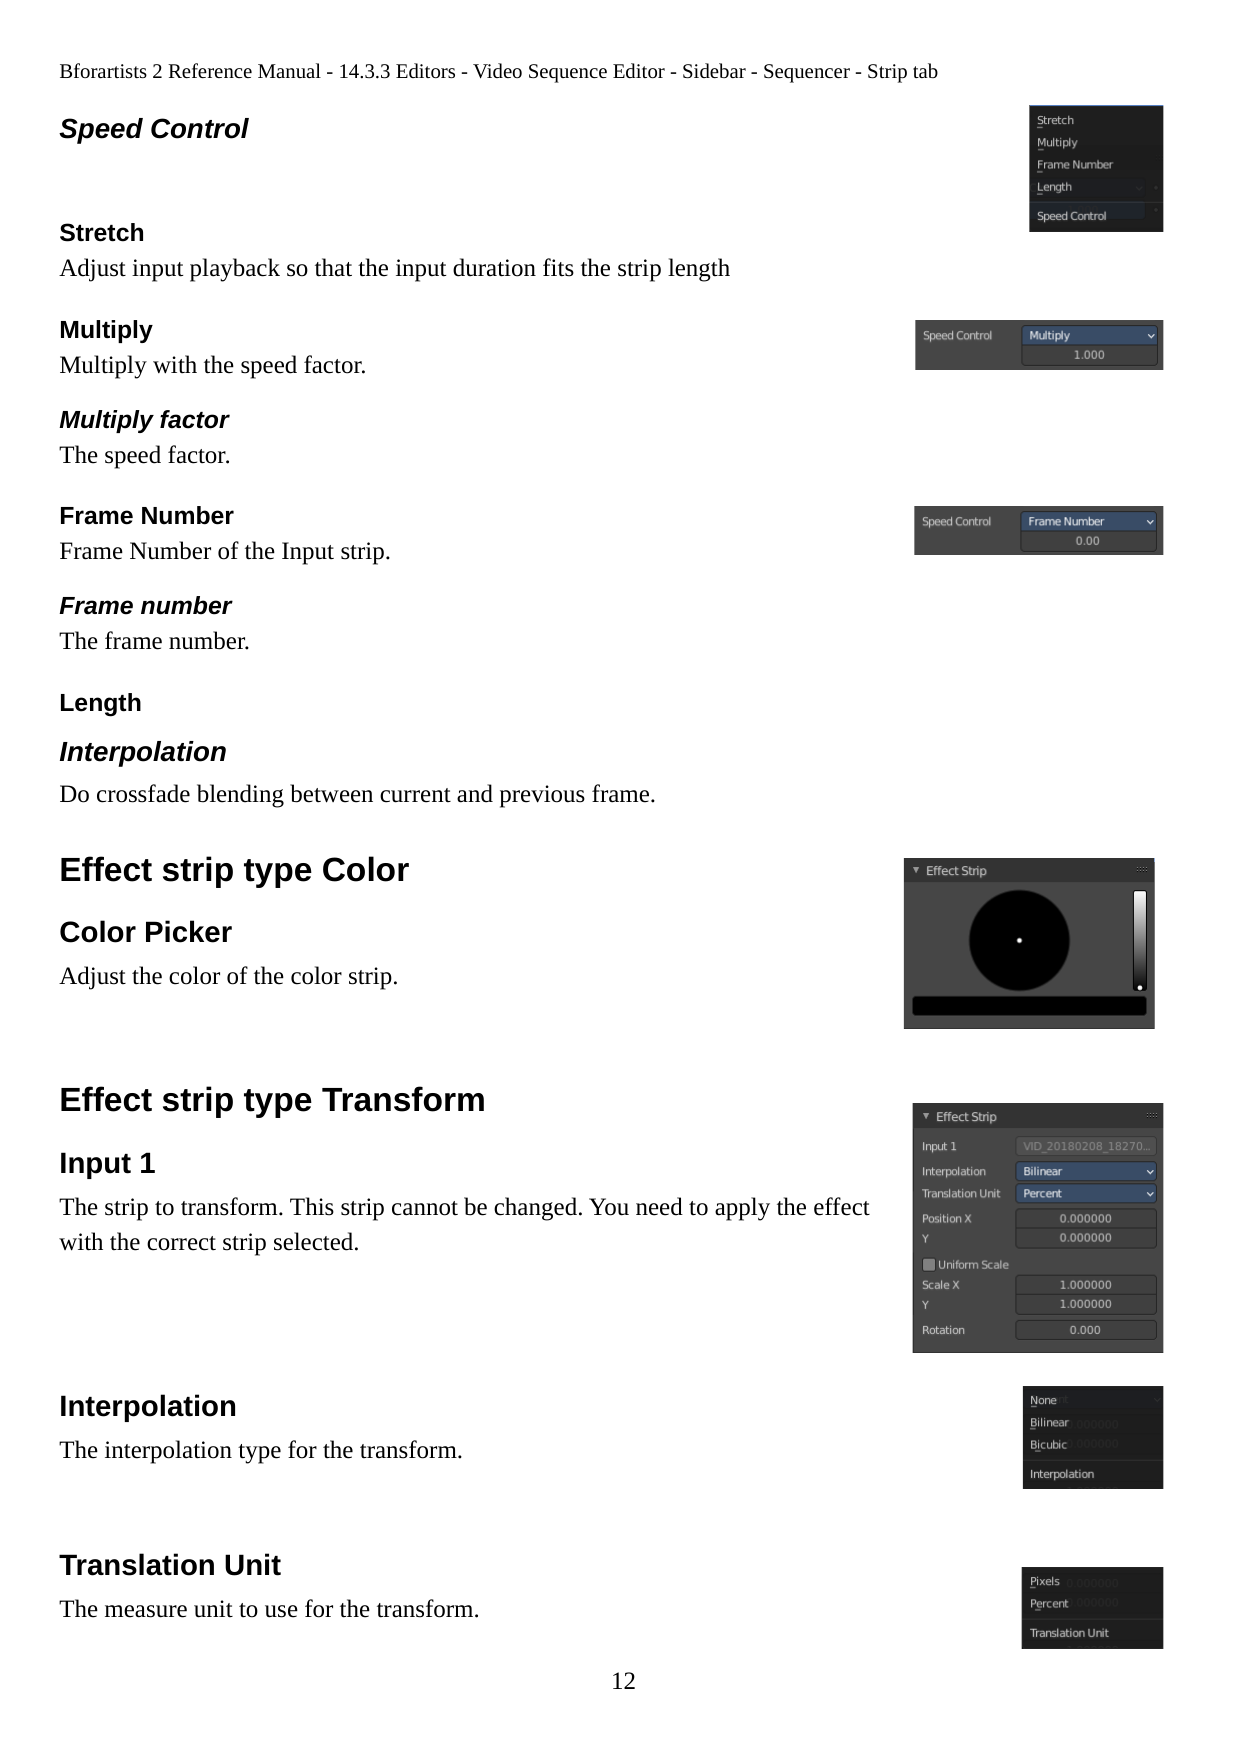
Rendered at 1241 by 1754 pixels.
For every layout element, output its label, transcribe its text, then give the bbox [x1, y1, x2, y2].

text [1155, 961, 1181, 990]
picture [915, 320, 1164, 370]
subtitle Multiply factor [59, 405, 1181, 433]
subtitle Stretch [59, 218, 1181, 247]
text Adjust input playback so that the input duration fits the strip length [59, 253, 1181, 282]
subtitle Input 1 [59, 1146, 912, 1180]
picture [903, 858, 1155, 1029]
text The interpolation type for the transform. [59, 1435, 1022, 1463]
text The measure unit to use for the transform. [59, 1594, 1021, 1622]
subtitle Frame Number [59, 501, 1181, 530]
picture [1021, 1567, 1164, 1649]
text The strip to transform. This strip cannot be changed. You need to apply the effect with the correct strip selected. [59, 1192, 912, 1256]
subtitle Speed Control [59, 113, 1029, 144]
text The frame number. [59, 626, 1181, 655]
subtitle Interpolation [59, 1388, 1022, 1422]
subtitle Translation Unit [59, 1547, 1181, 1581]
text Frame Number of the Input strip. [59, 536, 1181, 565]
subtitle Effect strip type Transform [59, 1080, 1181, 1119]
subtitle Frame number [59, 591, 1181, 620]
picture [914, 506, 1164, 555]
text Do crossfade blending between current and previous frame. [59, 779, 1181, 808]
subtitle [1164, 113, 1181, 144]
subtitle Multiply [59, 315, 1181, 343]
subtitle [1155, 915, 1181, 949]
text Adjust the color of the color strip. [59, 961, 903, 990]
text Multiply with the speed factor. [59, 350, 1181, 378]
picture [1022, 1386, 1164, 1489]
subtitle [1164, 1146, 1181, 1180]
picture [1029, 105, 1164, 232]
subtitle Interpolation [59, 735, 1181, 767]
subtitle Effect strip type Color [59, 849, 1181, 888]
picture [912, 1103, 1164, 1353]
subtitle [1164, 1388, 1181, 1422]
subtitle Color Picker [59, 915, 903, 949]
subtitle Length [59, 688, 1181, 716]
text The speed factor. [59, 440, 1181, 468]
